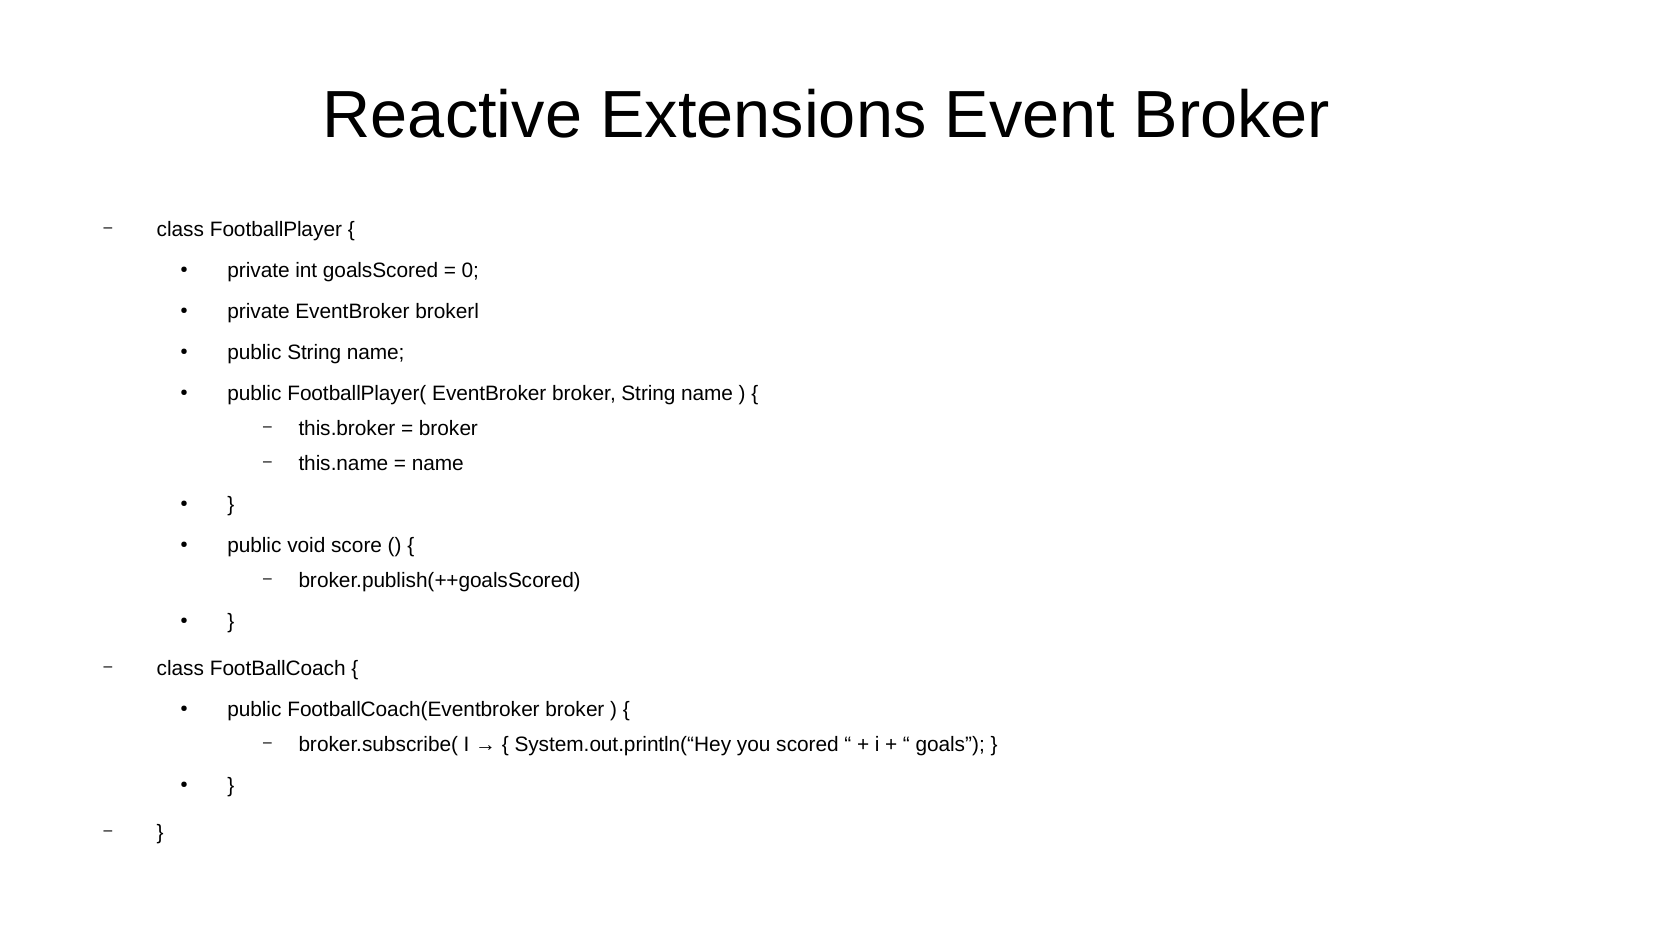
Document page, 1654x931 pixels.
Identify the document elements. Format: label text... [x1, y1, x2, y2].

title Reactive Extensions Event Broker [82, 37, 1571, 193]
list class FootballPlayer { private int goalsScored = 0; private EventBroker brokerl public String name; public FootballPlayer( EventBroker broker, String name ) { this.broker = broker this.name = name } public void score () { broker.publish(++goalsScored) } class FootBallCoach { public FootballCoach(Eventbroker broker ) { broker.subscribe( I → { System.out.println(“Hey you scored “ + i + “ goals”); } } } [15, 217, 1571, 901]
